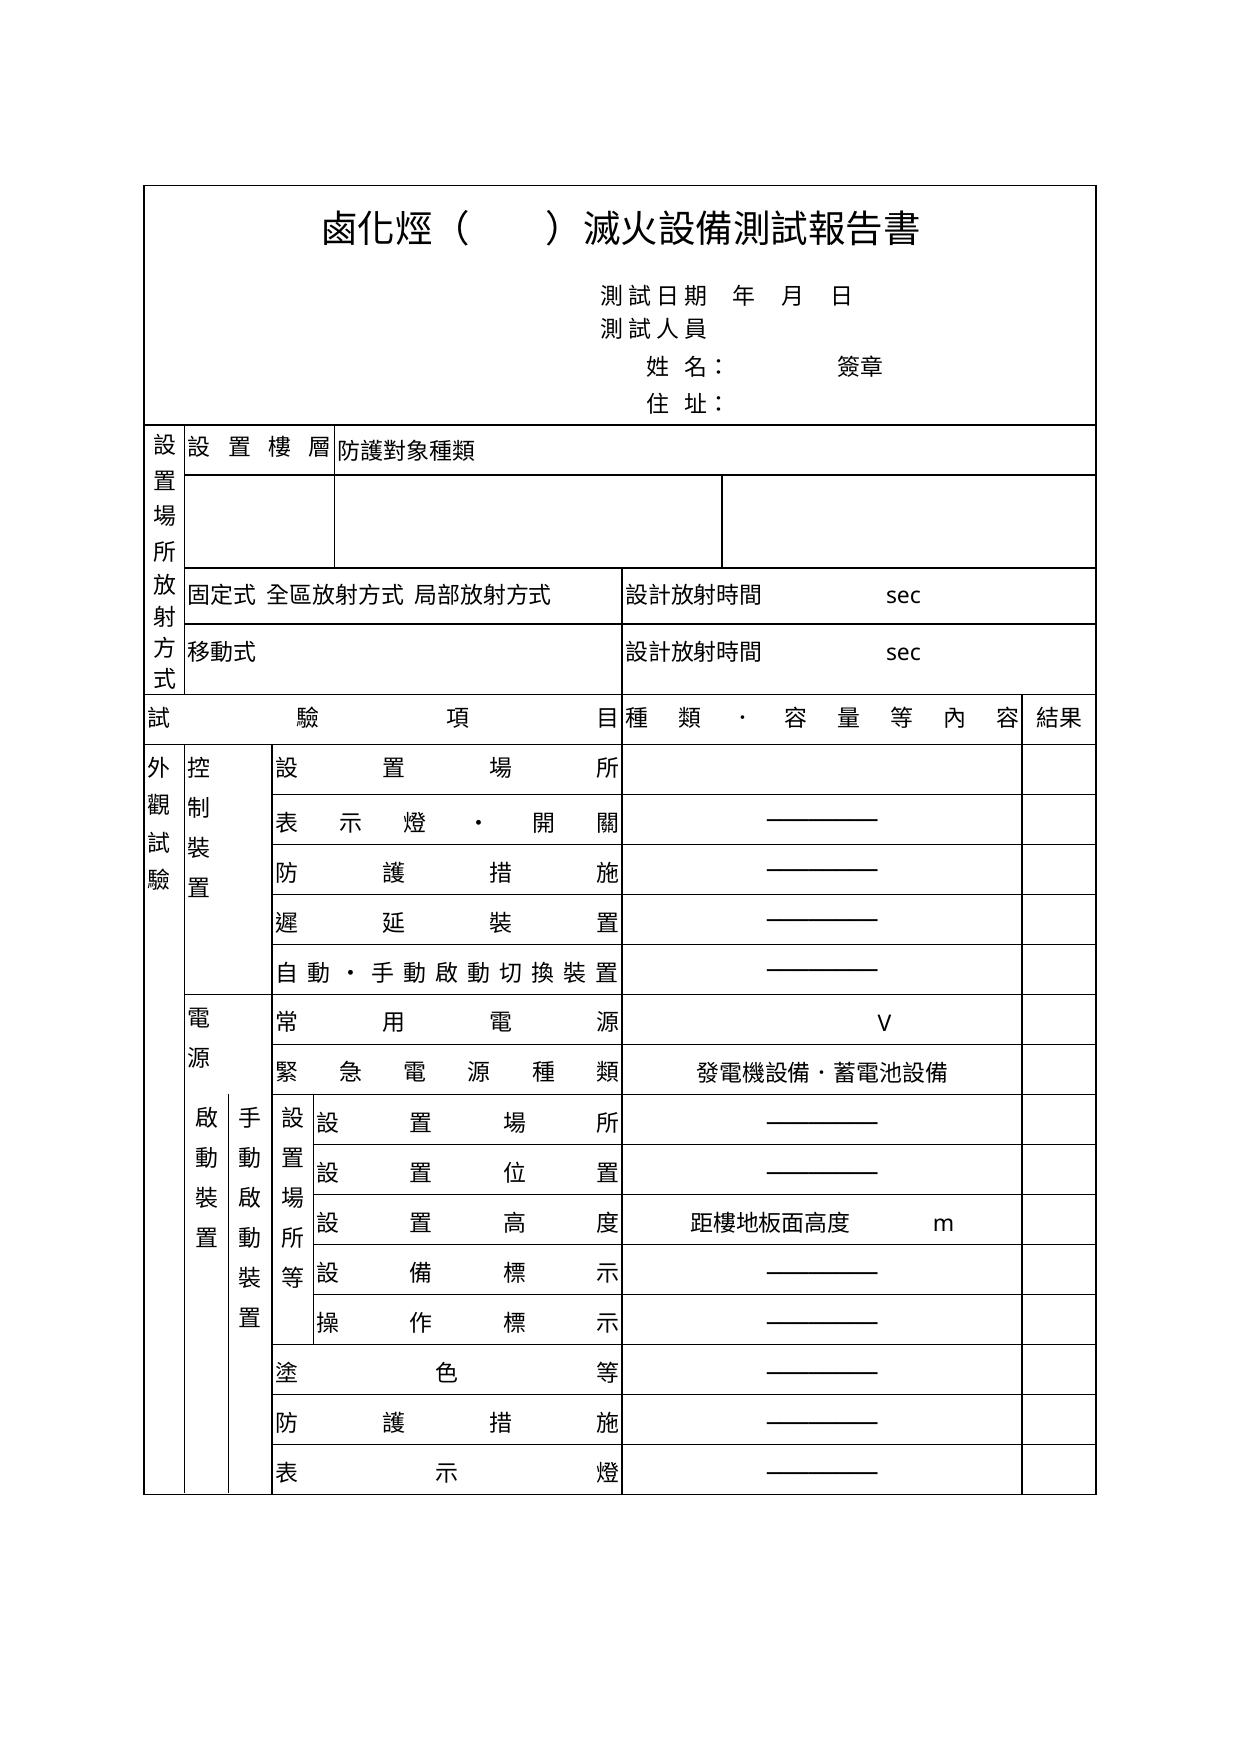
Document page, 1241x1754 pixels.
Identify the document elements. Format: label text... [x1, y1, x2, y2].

table_cell [185, 476, 334, 524]
table_cell [1023, 1095, 1095, 1144]
table_cell 自動‧手動啟動切換裝置 [273, 945, 621, 994]
table_cell 設計放射時間 sec [623, 625, 1095, 694]
table_cell 固定式 全區放射方式 局部放射方式 [185, 569, 621, 623]
table_cell [1023, 895, 1095, 944]
table_cell [1023, 745, 1095, 794]
table_cell [1023, 945, 1095, 994]
table_cell 遲延裝置 [273, 895, 621, 944]
table_cell 放射方式 [145, 567, 184, 694]
table_cell 防護措施 [273, 1395, 621, 1444]
table_cell ──────── [623, 1145, 1021, 1194]
table_cell [1023, 1245, 1095, 1294]
table_cell [1023, 1445, 1095, 1494]
table_cell ──────── [623, 1345, 1021, 1394]
table_cell [1023, 1145, 1095, 1194]
table_cell 塗色等 [273, 1345, 621, 1394]
table_cell [723, 476, 1095, 524]
table_cell 表示燈 [273, 1445, 621, 1494]
table_cell 電 源 [185, 995, 271, 1094]
table_cell 測 試 日 期 年 月 日 [597, 266, 1095, 311]
table_cell 設置場所 [273, 745, 621, 794]
table_cell ──────── [623, 945, 1021, 994]
table_cell [723, 524, 1095, 567]
table_cell 發電機設備．蓄電池設備 [623, 1045, 1021, 1094]
table_cell ──────── [623, 1395, 1021, 1444]
table_cell 結果 [1023, 695, 1095, 744]
table_cell [145, 386, 597, 424]
table_cell [623, 745, 1021, 794]
table_cell [1023, 1045, 1095, 1094]
table_cell 住 址： [597, 386, 1095, 424]
table_cell ──────── [623, 845, 1021, 894]
table_cell 外觀試驗 [145, 745, 184, 1494]
table_cell 設置位置 [314, 1145, 621, 1194]
table_cell 測 試 人 員 [597, 311, 1095, 349]
table_cell [145, 349, 597, 386]
table_cell 試驗項目 [145, 695, 621, 744]
table_cell 姓 名： 簽章 [597, 349, 1095, 386]
table_cell 防護措施 [273, 845, 621, 894]
table_cell ──────── [623, 795, 1021, 844]
table_cell 設置場所 [145, 426, 184, 567]
table_cell 操作標示 [314, 1295, 621, 1344]
table_cell [1023, 1295, 1095, 1344]
table_cell 設備標示 [314, 1245, 621, 1294]
table_cell [145, 311, 597, 349]
table_cell 緊急電源種類 [273, 1045, 621, 1094]
table_cell 手 動 啟 動 裝 置 [228, 1094, 271, 1494]
table_header 鹵化烴（ ）滅火設備測試報告書 [145, 186, 1095, 266]
table_cell 設 置 場 所 等 [273, 1095, 313, 1344]
table_cell [1023, 795, 1095, 844]
table_cell [1023, 1345, 1095, 1394]
table_cell 啟 動 裝 置 [185, 1094, 228, 1494]
table_cell ──────── [623, 1445, 1021, 1494]
table_cell [1023, 995, 1095, 1044]
table_cell ──────── [623, 895, 1021, 944]
table_cell 距樓地板面高度 m [623, 1195, 1021, 1244]
table_cell 控 制 裝 置 [185, 745, 271, 994]
table_cell ──────── [623, 1245, 1021, 1294]
table_cell 常用電源 [273, 995, 621, 1044]
table_cell [185, 524, 334, 567]
table_cell 防護對象種類 [335, 426, 1095, 474]
table_cell ──────── [623, 1095, 1021, 1144]
table_cell 設置樓層 [185, 426, 334, 474]
table_cell 設置場所 [314, 1095, 621, 1144]
table_cell [335, 524, 721, 567]
table_cell V [623, 995, 1021, 1044]
table_cell [1023, 1395, 1095, 1444]
table_cell [1023, 1195, 1095, 1244]
table_cell 種類．容量等內容 [623, 695, 1021, 744]
table_cell [1023, 845, 1095, 894]
table_cell 設置高度 [314, 1195, 621, 1244]
table_cell 表示燈‧開關 [273, 795, 621, 844]
table_cell [335, 476, 721, 524]
table_cell 設計放射時間 sec [623, 569, 1095, 623]
table_cell ──────── [623, 1295, 1021, 1344]
table_cell [145, 266, 597, 311]
table_cell 移動式 [185, 625, 621, 694]
